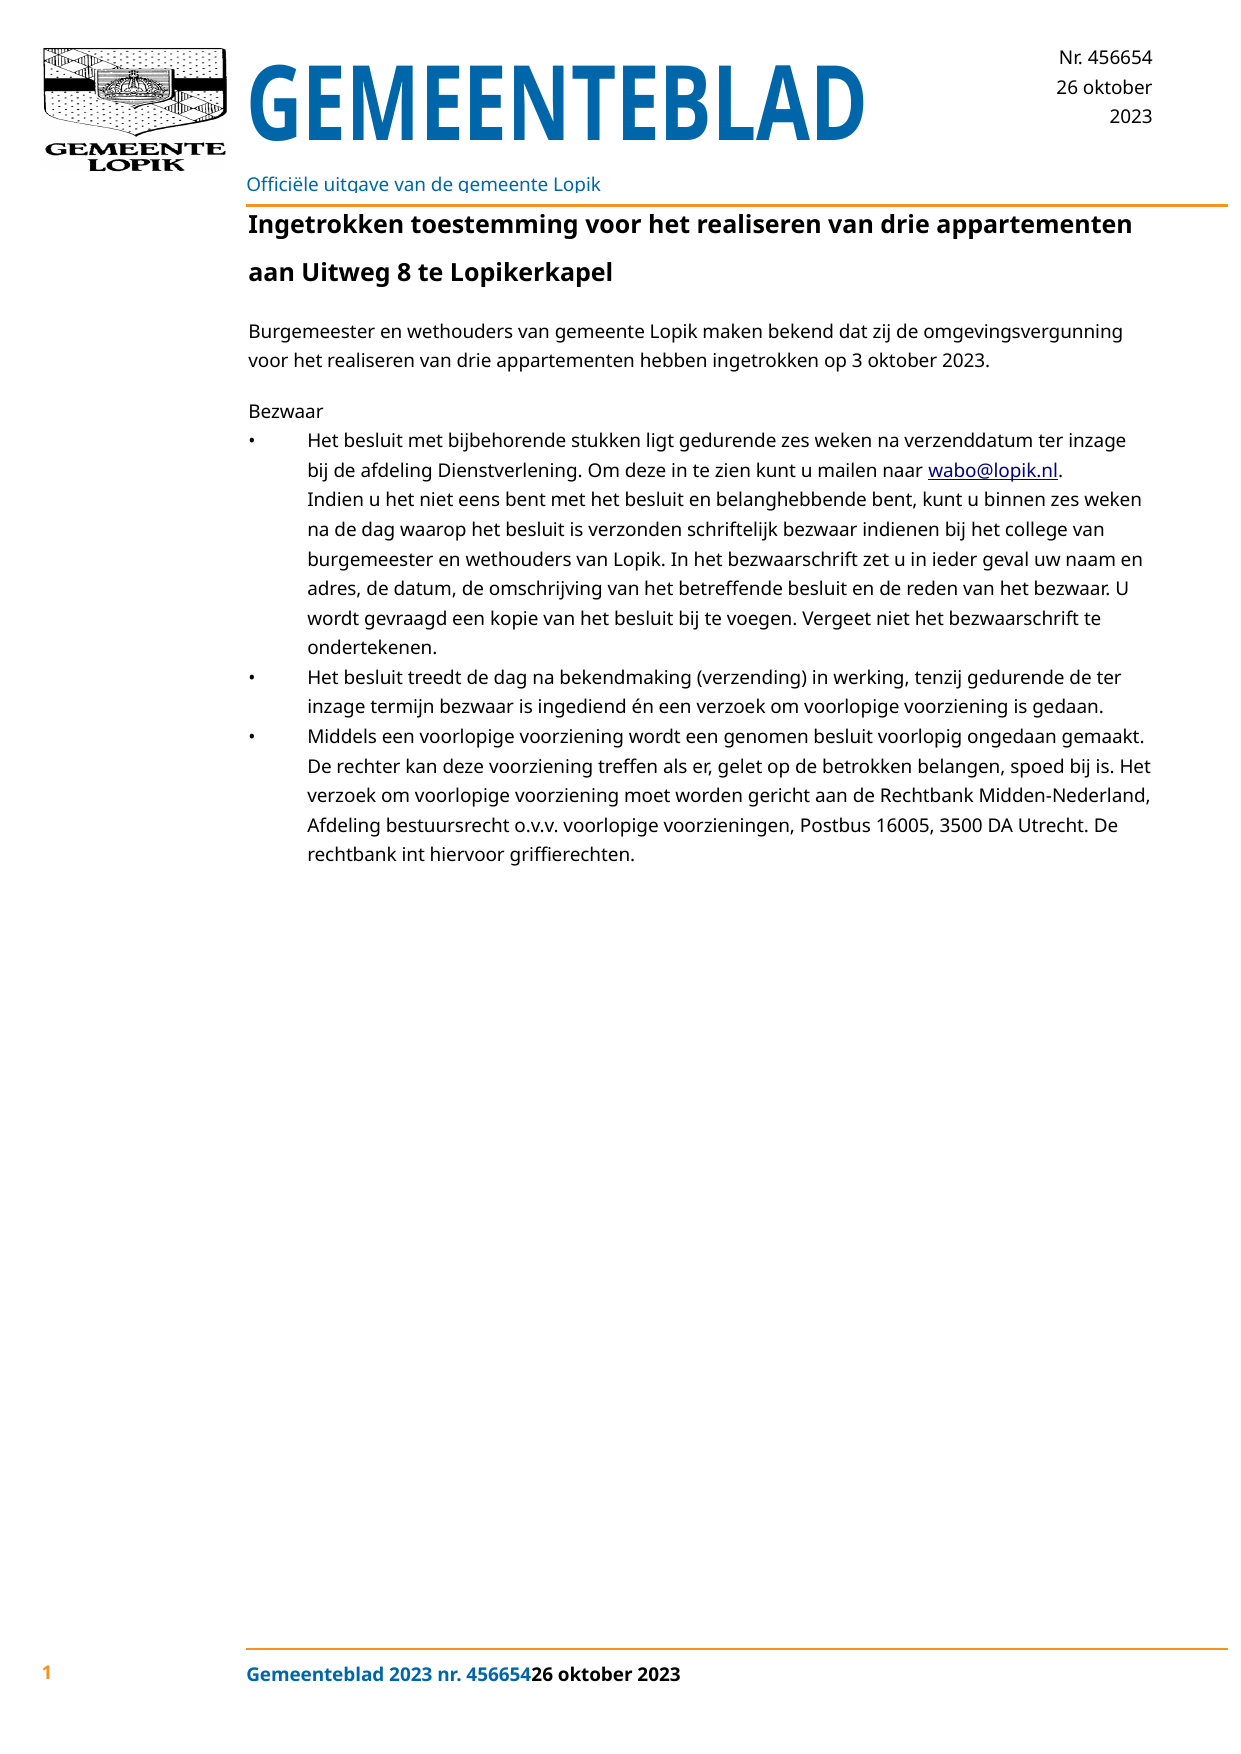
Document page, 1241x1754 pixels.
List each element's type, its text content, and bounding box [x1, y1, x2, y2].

list Middels een voorlopige voorziening wordt een genomen besluit voorlopig ongedaan gemaakt. De rechter kan deze voorziening treffen als er, gelet op de betrokken belangen, spoed bij is. Het verzoek om voorlopige voorziening moet worden gericht aan de Rechtbank Midden-Nederland, Afdeling bestuursrecht o.v.v. voorlopige voorzieningen, Postbus 16005, 3500 DA Utrecht. De rechtbank int hiervoor griffierechten. [248, 723, 1152, 867]
text Ingetrokken toestemming voor het realiseren van drie appartementen aan Uitweg 8 te Lopikerkapel [248, 207, 1152, 288]
text Burgemeester en wethouders van gemeente Lopik maken bekend dat zij de omgevingsvergunning voor het realiseren van drie appartementen hebben ingetrokken op 3 oktober 2023. [248, 318, 1152, 373]
picture [41, 47, 231, 172]
list Het besluit treedt de dag na bekendmaking (verzending) in werking, tenzij gedurende de ter inzage termijn bezwaar is ingediend én een verzoek om voorlopige voorziening is gedaan. [248, 664, 1152, 719]
list Het besluit met bijbehorende stukken ligt gedurende zes weken na verzenddatum ter inzage bij de afdeling Dienstverlening. Om deze in te zien kunt u mailen naar wabo@lopik.nl. [248, 427, 1152, 483]
list Indien u het niet eens bent met het besluit en belanghebbende bent, kunt u binnen zes weken na de dag waarop het besluit is verzonden schriftelijk bezwaar indienen bij het college van burgemeester en wethouders van Lopik. In het bezwaarschrift zet u in ieder geval uw naam en adres, de datum, de omschrijving van het betreffende besluit en de reden van het bezwaar. U wordt gevraagd een kopie van het besluit bij te voegen. Vergeet niet het bezwaarschrift te ondertekenen. [248, 487, 1152, 660]
text Bezwaar [248, 398, 1152, 424]
